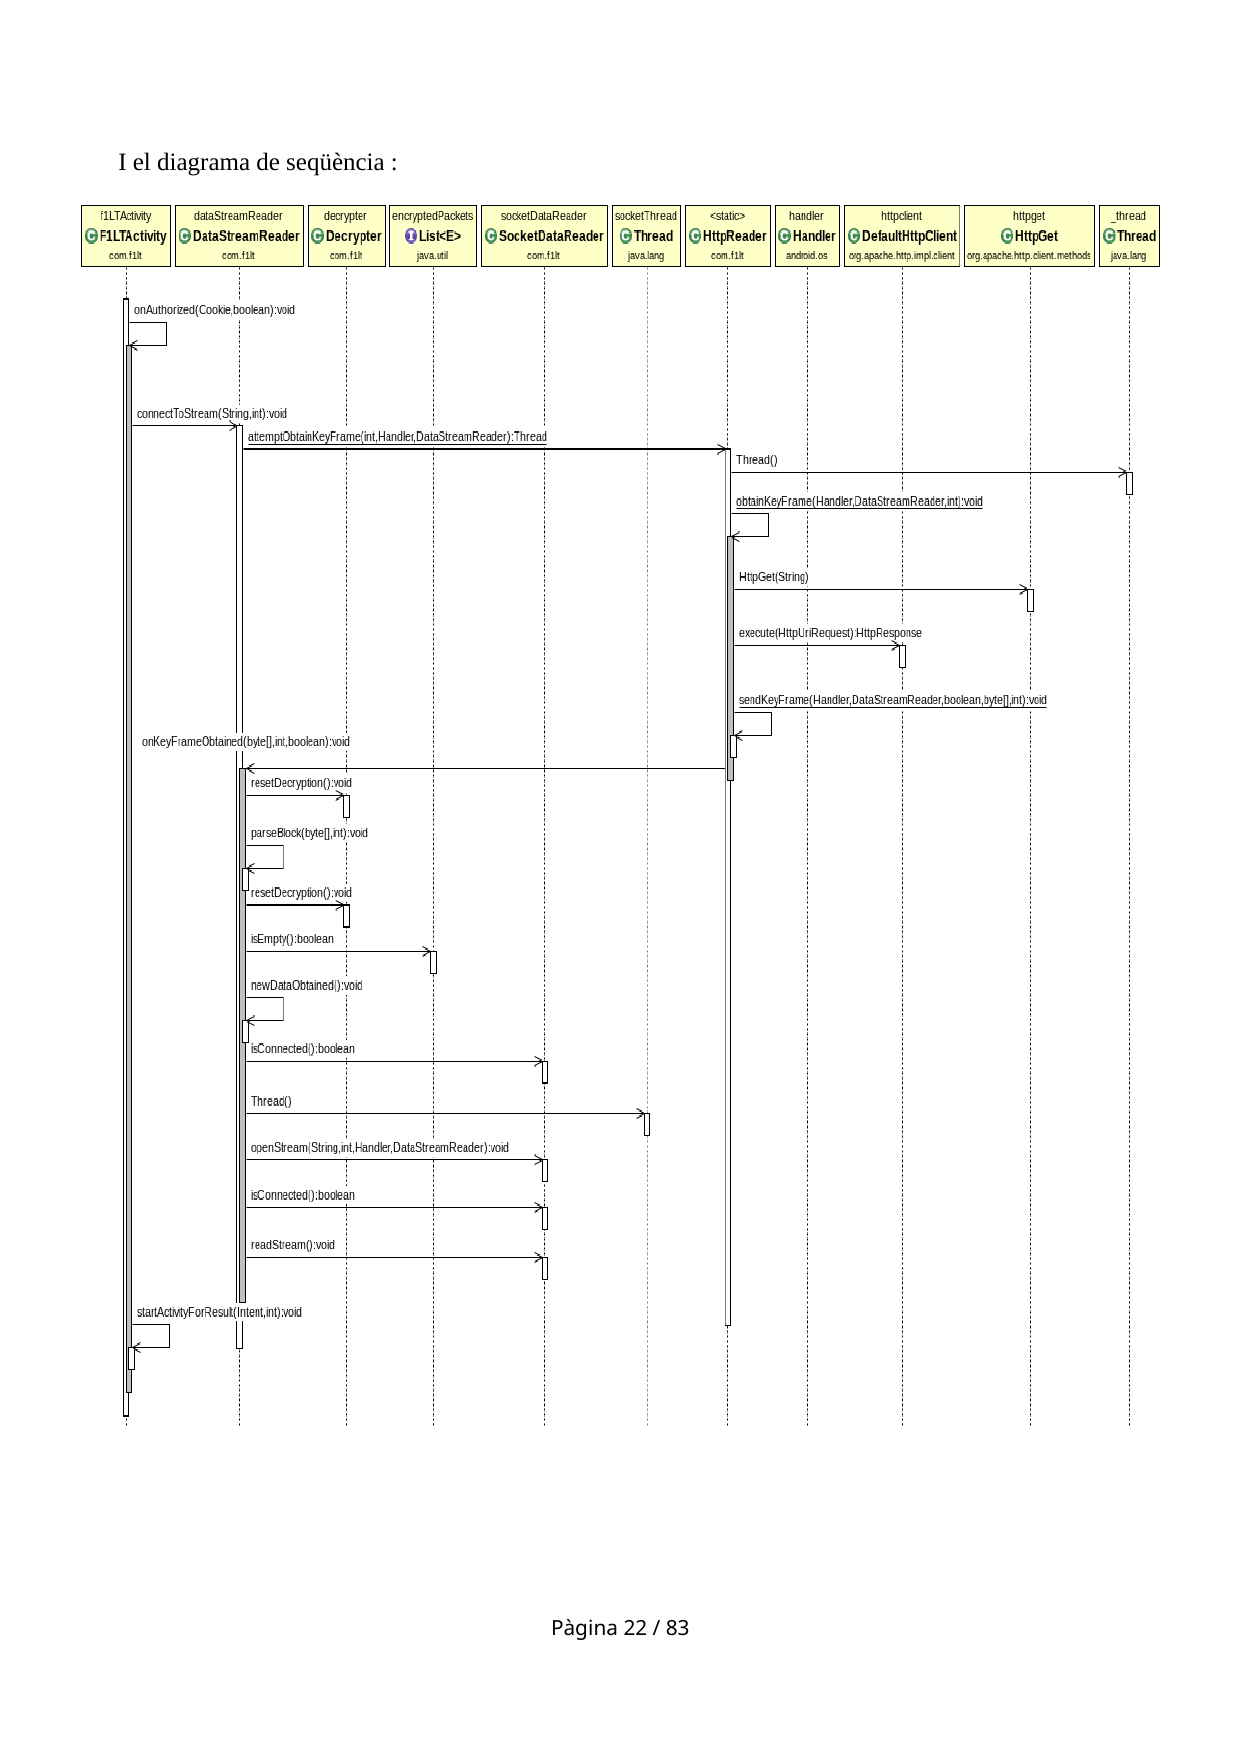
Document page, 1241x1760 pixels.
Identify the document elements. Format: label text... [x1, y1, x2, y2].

picture [76, 200, 1168, 1428]
text I el diagrama de seqüència : [118, 147, 1122, 176]
